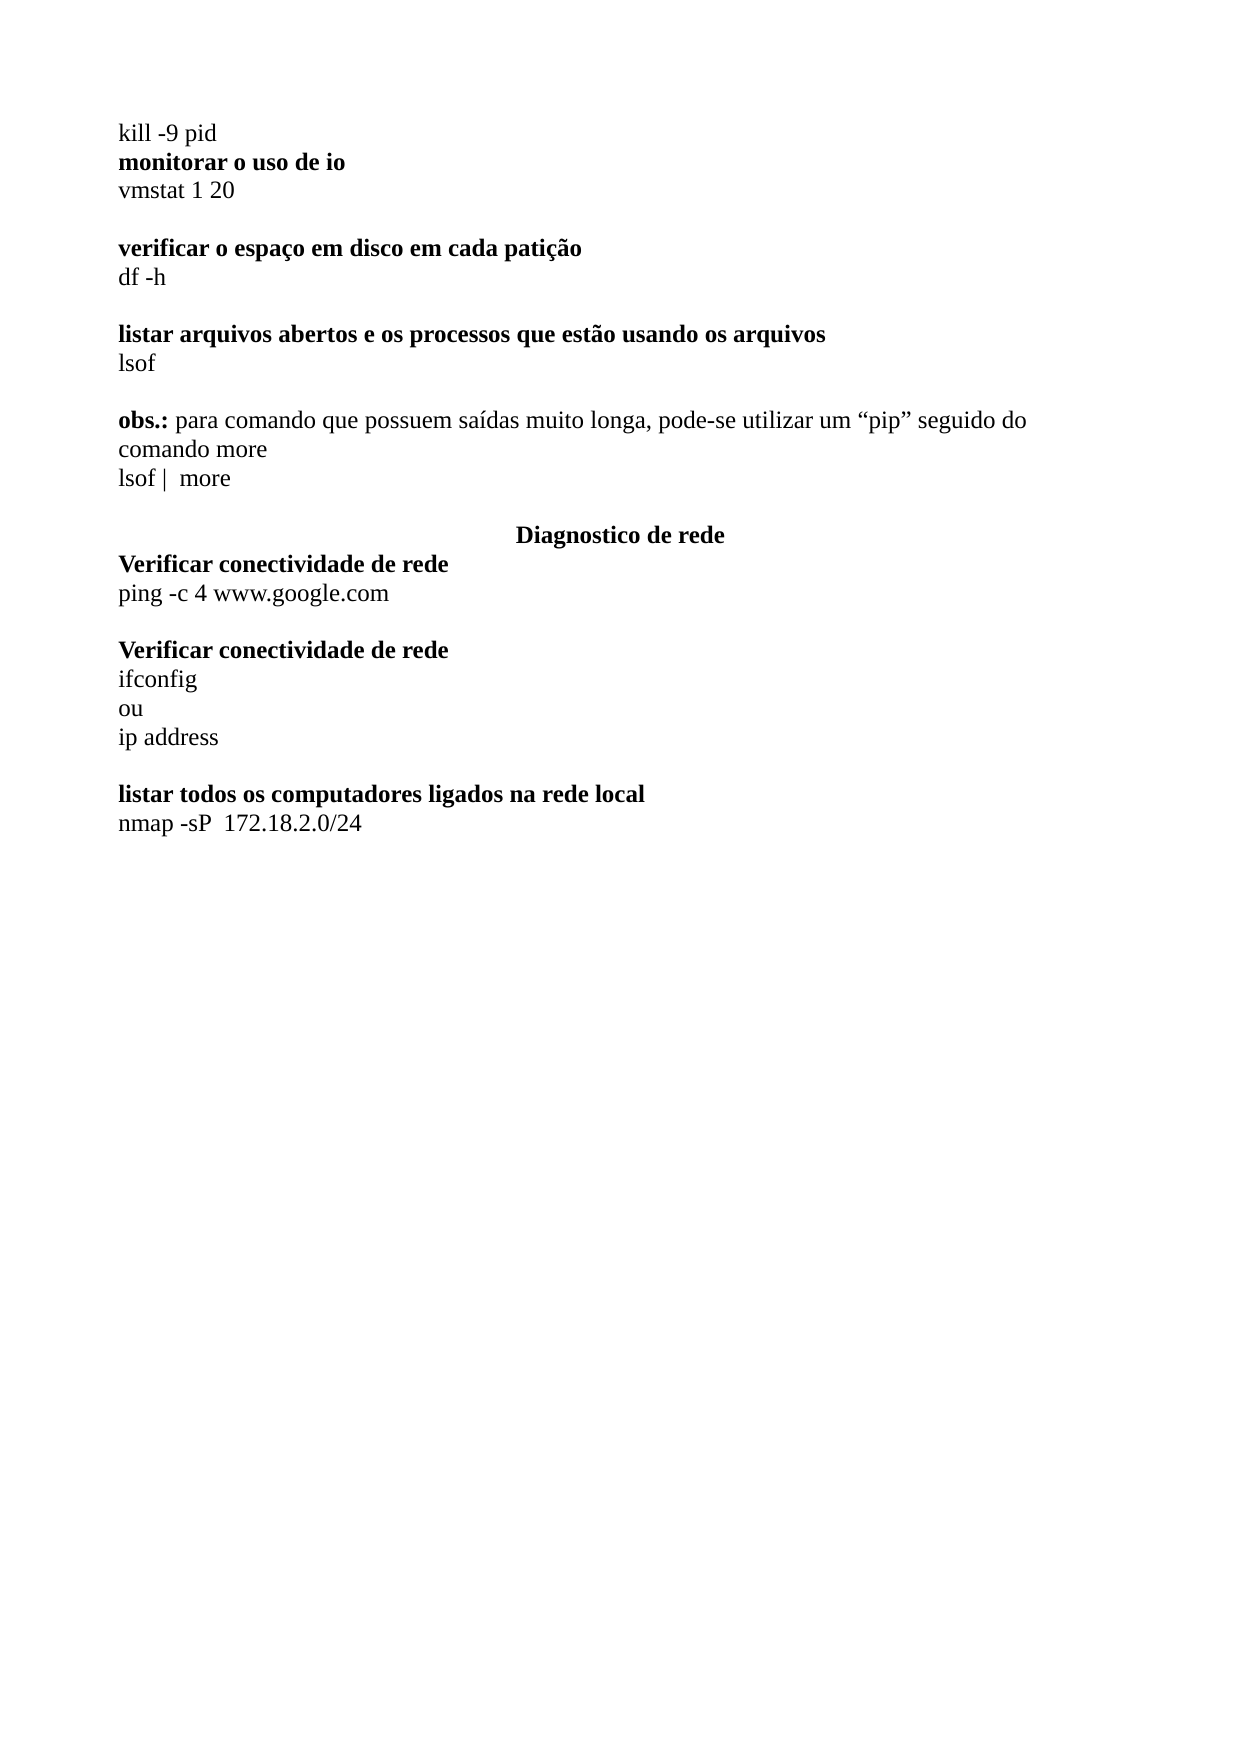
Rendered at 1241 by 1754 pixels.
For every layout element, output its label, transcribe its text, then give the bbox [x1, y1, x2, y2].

text Verificar conectividade de rede [118, 549, 1122, 578]
text Verificar conectividade de rede [118, 636, 1122, 664]
text df -h [118, 262, 1122, 291]
text monitorar o uso de io [118, 147, 1122, 176]
text obs.: para comando que possuem saídas muito longa, pode-se utilizar um “pip” seguido do comando more [118, 406, 1122, 463]
text lsof [118, 348, 1122, 377]
text lsof | more [118, 463, 1122, 492]
text nmap -sP 172.18.2.0/24 [118, 808, 1122, 837]
text listar arquivos abertos e os processos que estão usando os arquivos [118, 319, 1122, 348]
text ping -c 4 www.google.com [118, 578, 1122, 607]
text kill -9 pid [118, 118, 1122, 147]
text vmstat 1 20 [118, 176, 1122, 204]
text verificar o espaço em disco em cada patição [118, 233, 1122, 262]
text Diagnostico de rede [118, 521, 1122, 549]
text ip address [118, 722, 1122, 751]
text ou [118, 693, 1122, 722]
text listar todos os computadores ligados na rede local [118, 779, 1122, 808]
text ifconfig [118, 664, 1122, 693]
